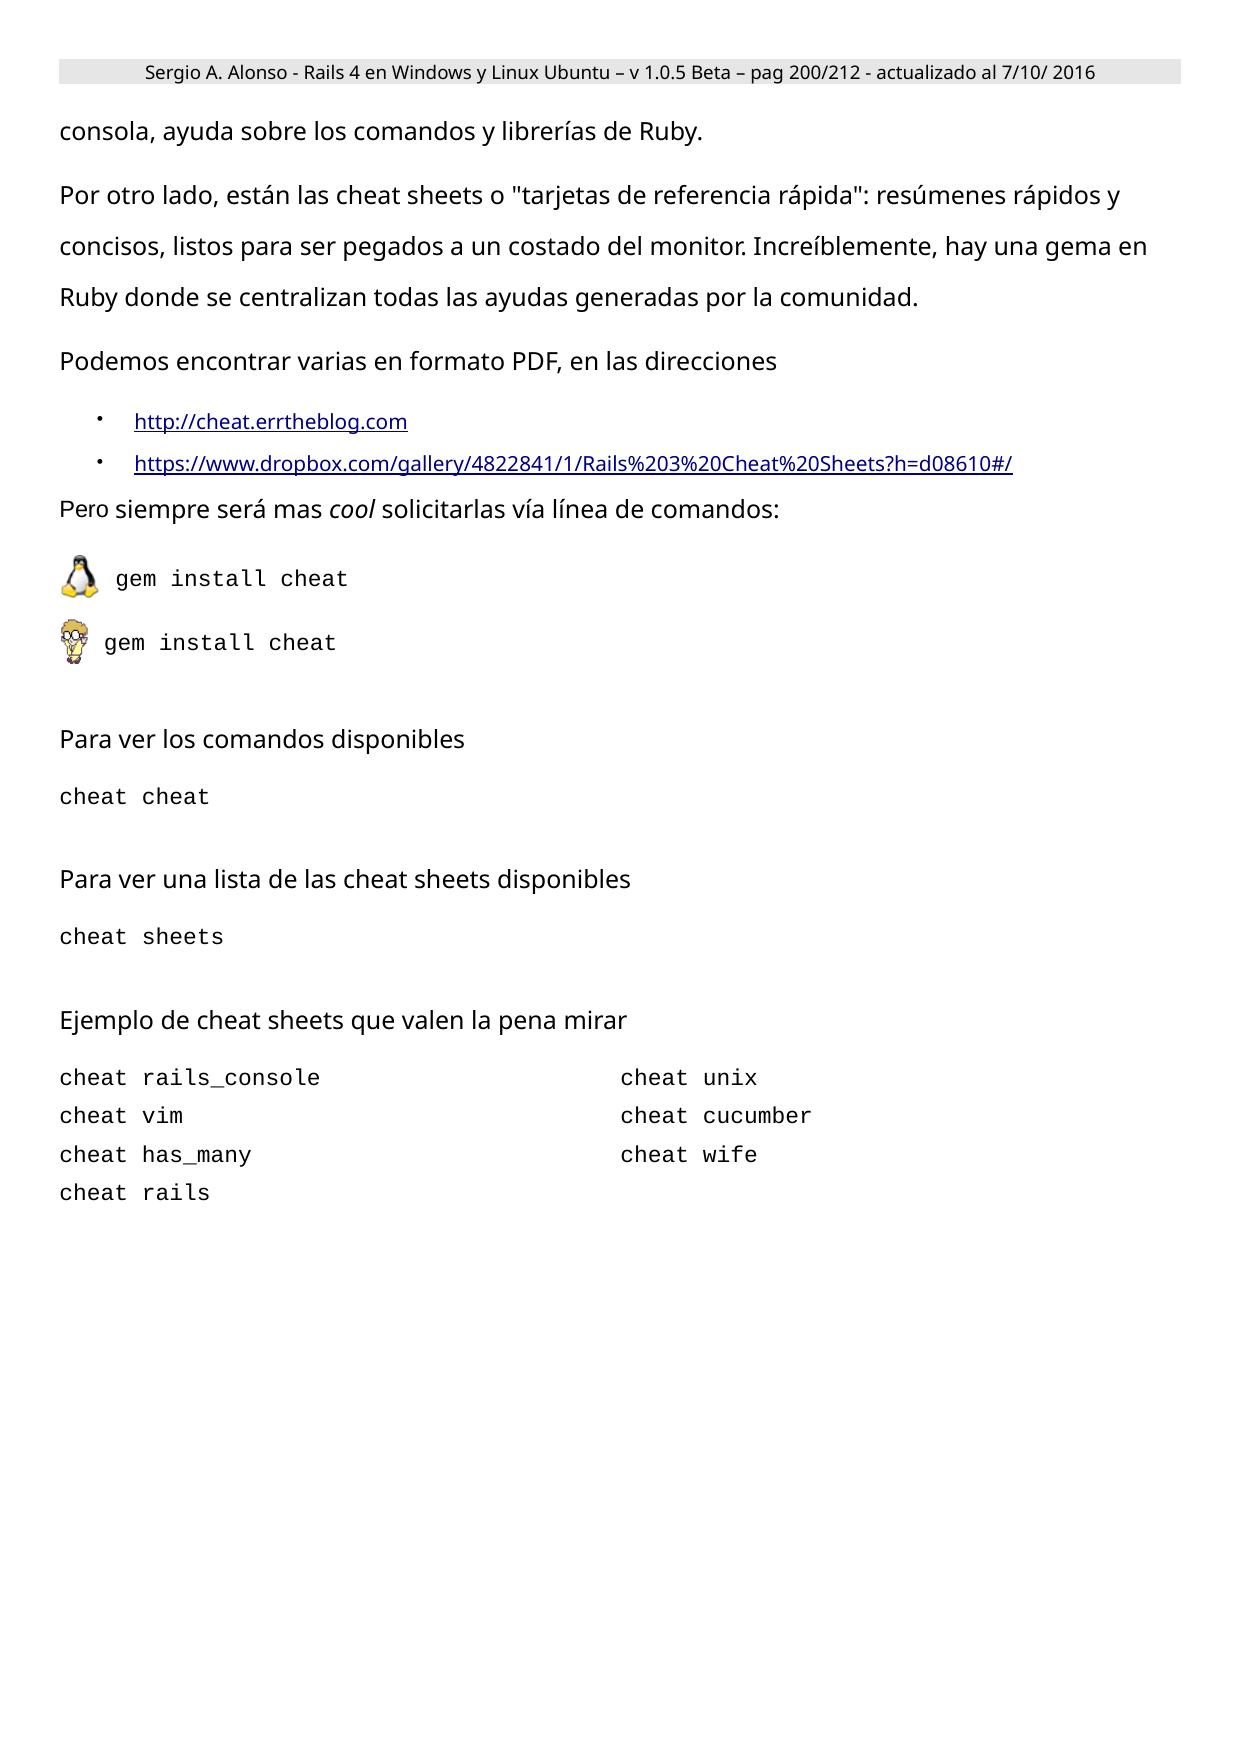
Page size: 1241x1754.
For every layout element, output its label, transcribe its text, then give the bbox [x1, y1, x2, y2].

picture [59, 555, 102, 598]
text Podemos encontrar varias en formato PDF, en las direcciones [59, 343, 1181, 377]
text cheat cucumber [620, 1104, 1181, 1130]
text Para ver una lista de las cheat sheets disponibles [59, 862, 1181, 896]
text cheat rails [59, 1181, 620, 1207]
text cheat vim [59, 1104, 620, 1130]
text Pero siempre será mas cool solicitarlas vía línea de comandos: [59, 492, 1181, 526]
text Por otro lado, están las cheat sheets o "tarjetas de referencia rápida": resúmenes rápidos y concisos, listos para ser pegados a un costado del monitor. Increíblemente, hay una gema en Ruby donde se centralizan todas las ayudas generadas por la comunidad. [59, 178, 1181, 314]
text gem install cheat [59, 562, 1181, 597]
text cheat cheat [59, 785, 1181, 811]
text cheat wife [620, 1143, 1181, 1169]
list http://cheat.errtheblog.com [97, 407, 1181, 435]
text Ejemplo de cheat sheets que valen la pena mirar [59, 1002, 1181, 1037]
text cheat rails_console [59, 1066, 620, 1092]
text cheat sheets [59, 926, 1181, 952]
list https://www.dropbox.com/gallery/4822841/1/Rails%203%20Cheat%20Sheets?h=d08610#/ [97, 449, 1181, 478]
text Para ver los comandos disponibles [59, 722, 1181, 756]
text cheat unix [620, 1066, 1181, 1092]
picture [59, 617, 90, 664]
text consola, ayuda sobre los comandos y librerías de Ruby. [59, 114, 1181, 148]
text gem install cheat [59, 626, 1181, 661]
text cheat has_many [59, 1143, 620, 1169]
